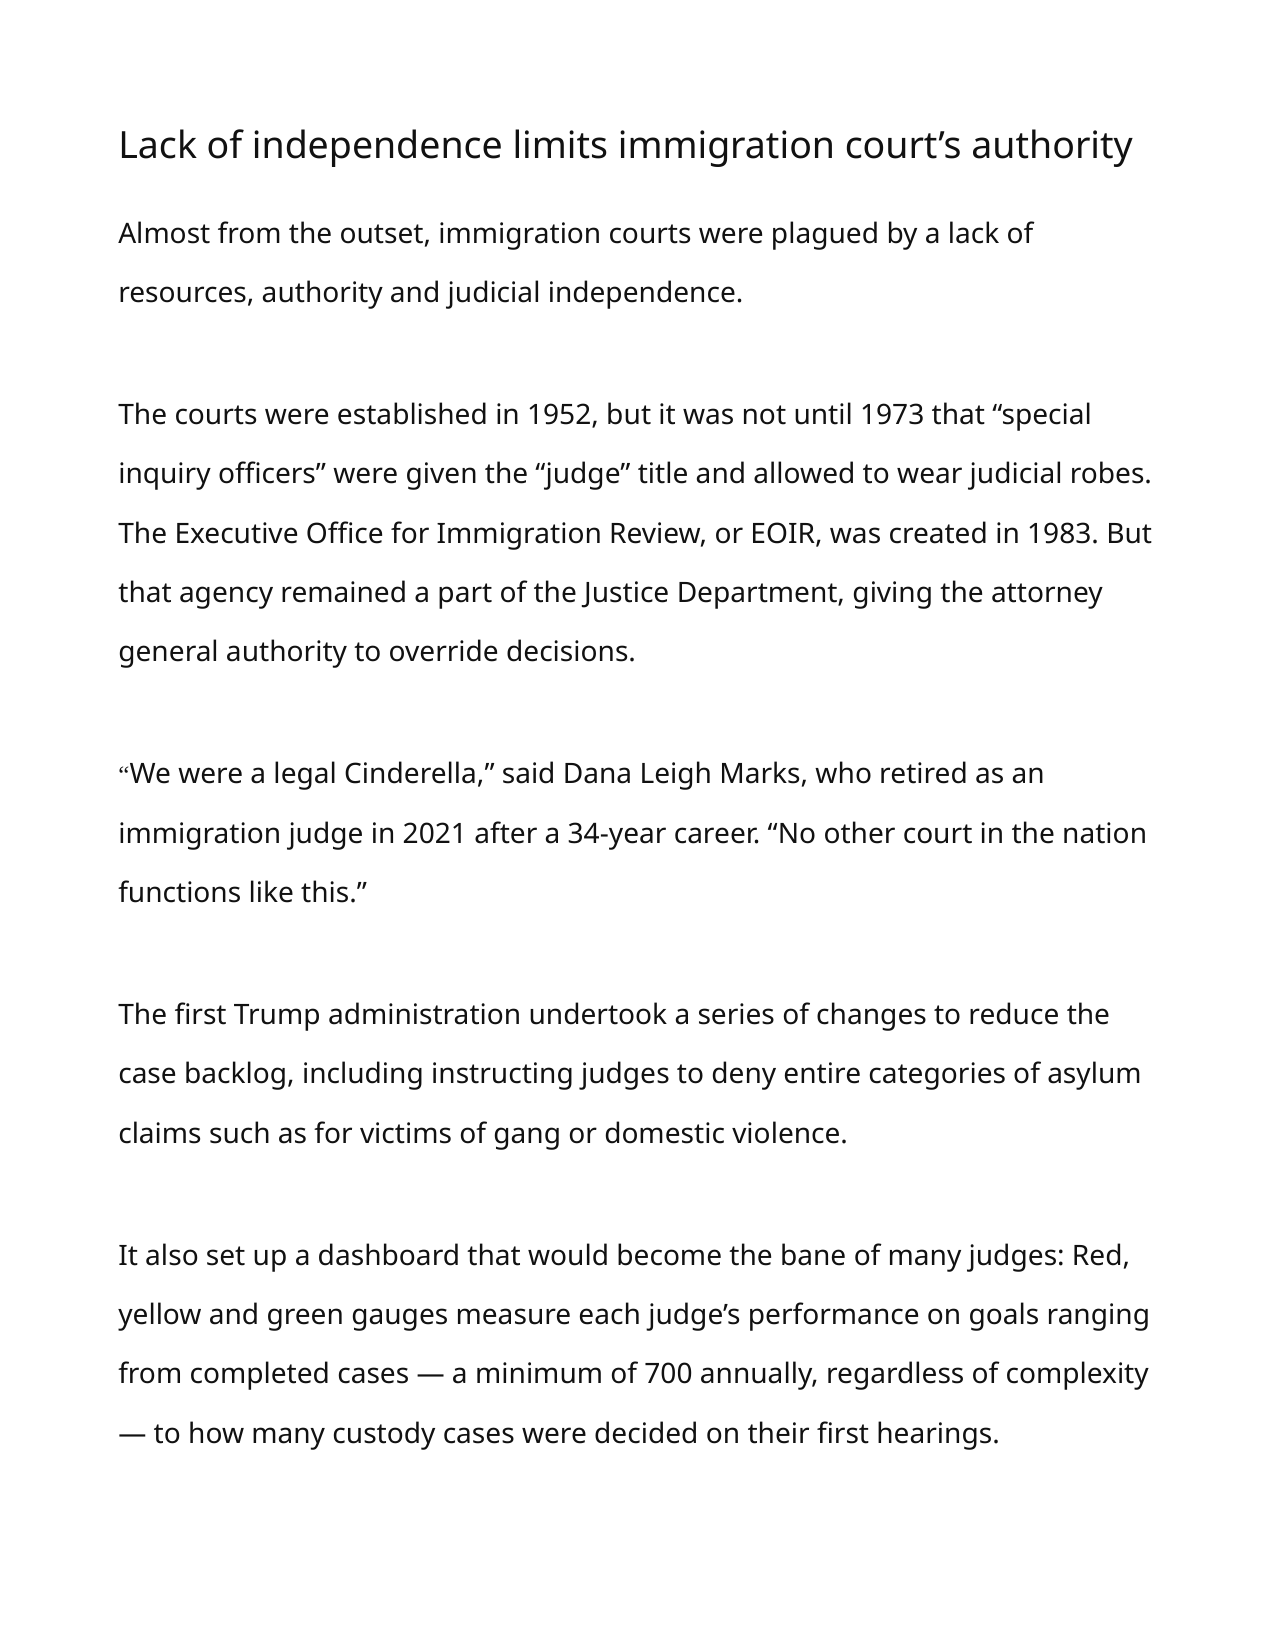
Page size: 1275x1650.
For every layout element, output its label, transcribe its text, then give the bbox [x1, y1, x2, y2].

subtitle Lack of independence limits immigration court’s authority [118, 118, 1157, 169]
text The first Trump administration undertook a series of changes to reduce the case backlog, including instructing judges to deny entire categories of asylum claims such as for victims of gang or domestic violence. [118, 994, 1157, 1151]
text The courts were established in 1952, but it was not until 1973 that “special inquiry officers” were given the “judge” title and allowed to wear judicial robes. The Executive Office for Immigration Review, or EOIR, was created in 1983. But that agency remained a part of the Justice Department, giving the attorney general authority to override decisions. [118, 394, 1157, 670]
text It also set up a dashboard that would become the bane of many judges: Red, yellow and green gauges measure each judge’s performance on goals ranging from completed cases — a minimum of 700 annually, regardless of complexity — to how many custody cases were decided on their first hearings. [118, 1235, 1157, 1451]
text Almost from the outset, immigration courts were plagued by a lack of resources, authority and judicial independence. [118, 213, 1157, 311]
text “We were a legal Cinderella,” said Dana Leigh Marks, who retired as an immigration judge in 2021 after a 34-year career. “No other court in the nation functions like this.” [118, 753, 1157, 911]
